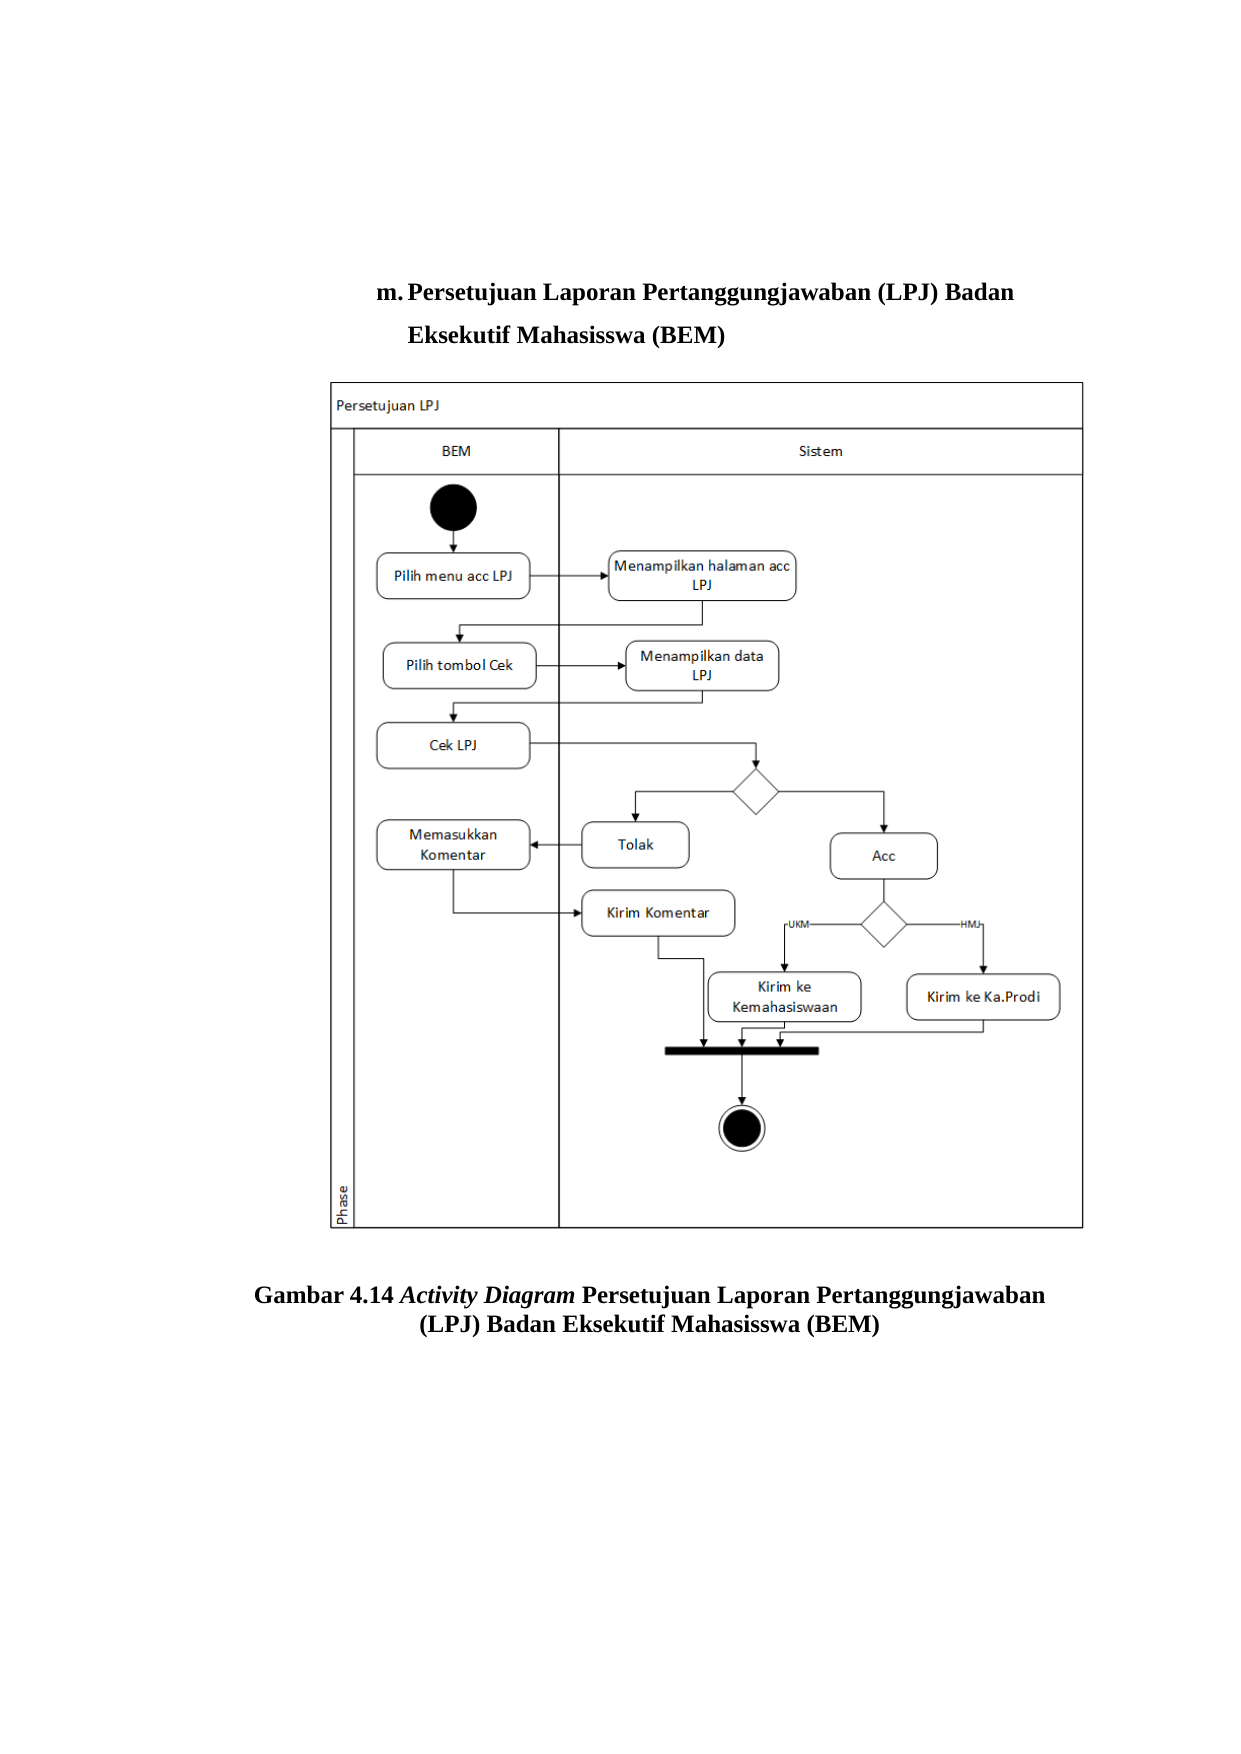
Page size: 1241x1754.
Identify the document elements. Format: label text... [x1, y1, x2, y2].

text Gambar 4.14 Activity Diagram Persetujuan Laporan Pertanggungjawaban (LPJ) Badan Eksekutif Mahasisswa (BEM) [236, 1281, 1063, 1338]
picture [327, 382, 1084, 1234]
table_header [236, 364, 1063, 1268]
list Persetujuan Laporan Pertanggungjawaban (LPJ) Badan Eksekutif Mahasisswa (BEM) [376, 277, 1063, 349]
